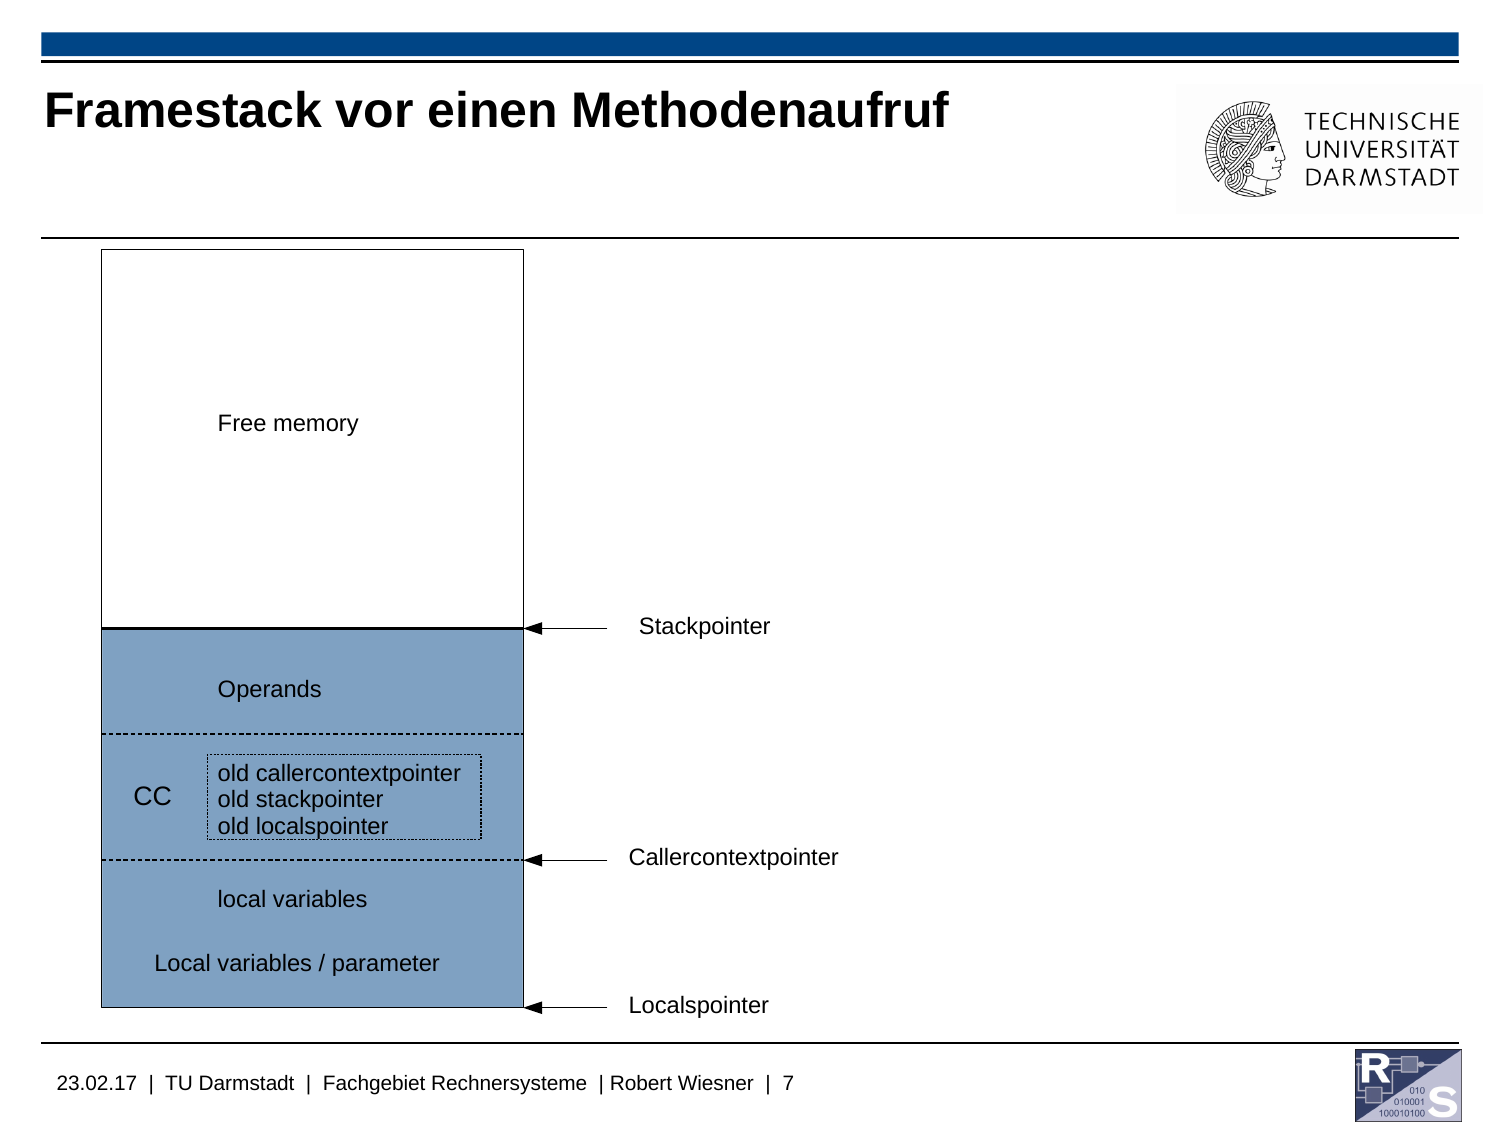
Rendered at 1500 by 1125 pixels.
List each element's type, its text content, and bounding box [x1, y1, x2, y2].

picture [59, 206, 1312, 1093]
picture [1355, 1049, 1462, 1122]
title Framestack vor einen Methodenaufruf [44, 35, 1134, 186]
